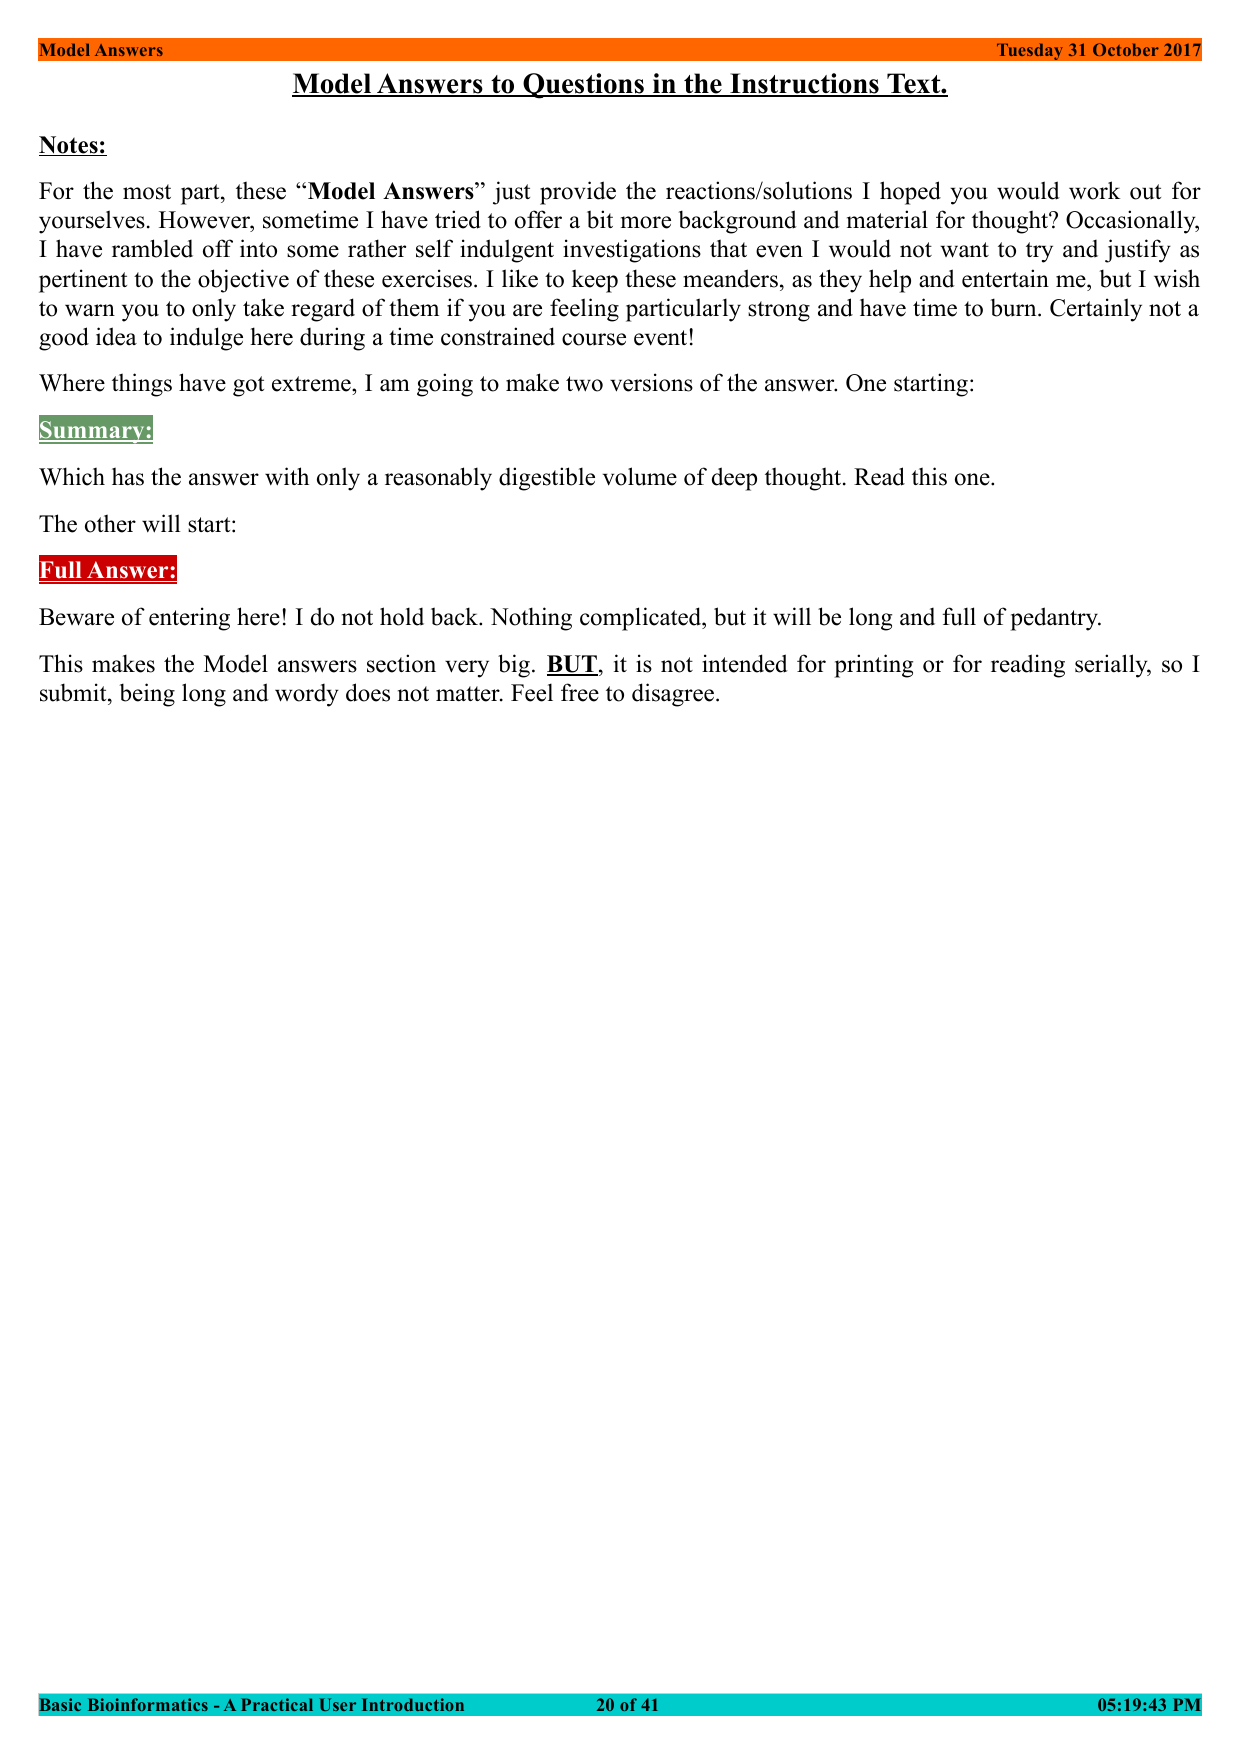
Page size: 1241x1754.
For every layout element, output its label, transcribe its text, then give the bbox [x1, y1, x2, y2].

text For the most part, these “Model Answers” just provide the reactions/solutions I hoped you would work out for yourselves. However, sometime I have tried to offer a bit more background and material for thought? Occasionally, I have rambled off into some rather self indulgent investigations that even I would not want to try and justify as pertinent to the objective of these exercises. I like to keep these meanders, as they help and entertain me, but I wish to warn you to only take regard of them if you are feeling particularly strong and have time to burn. Certainly not a good idea to indulge here during a time constrained course event! [38, 176, 1202, 351]
text Beware of entering here! I do not hold back. Nothing complicated, but it will be long and full of pedantry. [38, 602, 1202, 631]
text Which has the answer with only a reasonably digestible volume of deep thought. Read this one. [38, 462, 1202, 491]
text The other will start: [38, 509, 1202, 538]
text Model Answers to Questions in the Instructions Text. [38, 66, 1202, 100]
text Summary: [38, 415, 1202, 444]
text Where things have got extreme, I am going to make two versions of the answer. One starting: [38, 368, 1202, 397]
text Full Answer: [38, 555, 1202, 584]
text This makes the Model answers section very big. BUT, it is not intended for printing or for reading serially, so I submit, being long and wordy does not matter. Feel free to disagree. [38, 649, 1202, 707]
text Notes: [38, 129, 1202, 158]
